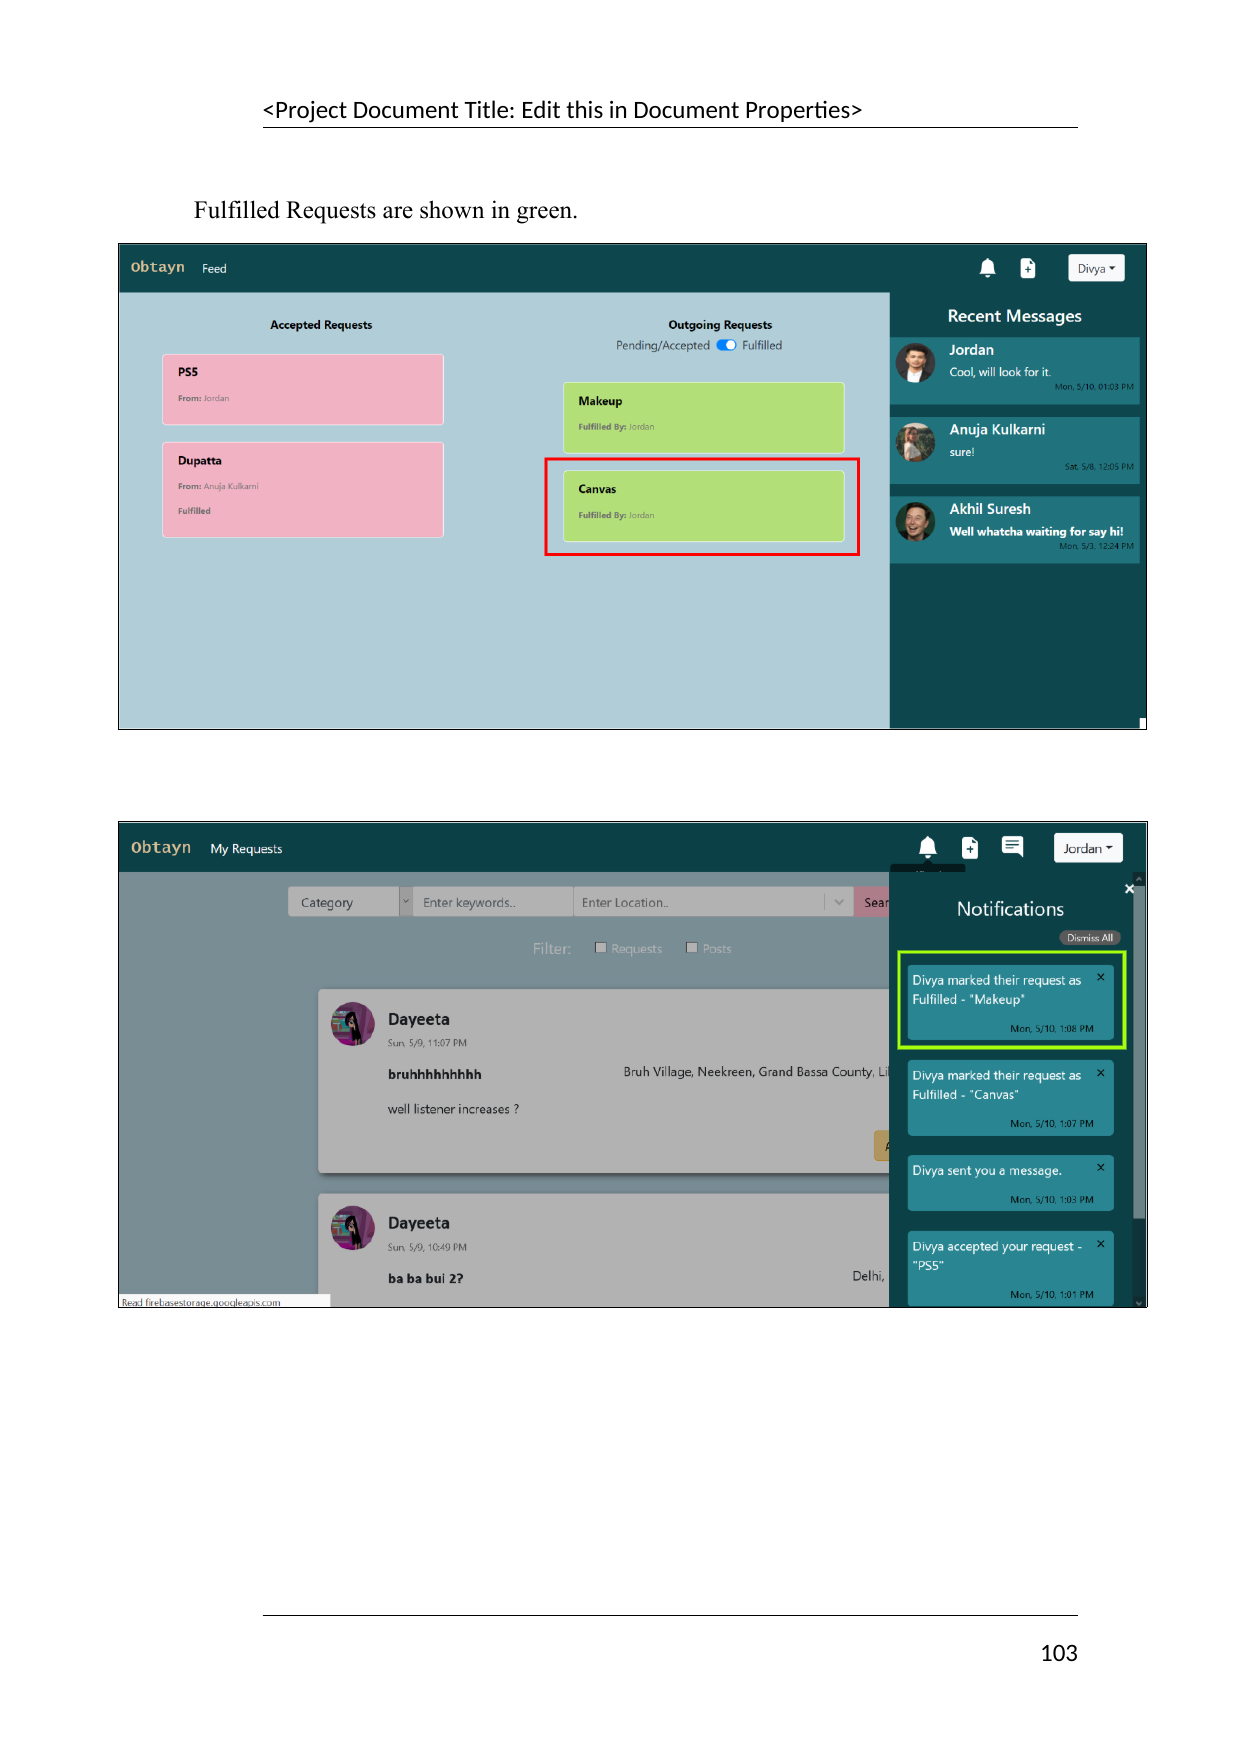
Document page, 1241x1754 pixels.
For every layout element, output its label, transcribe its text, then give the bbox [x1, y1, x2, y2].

picture [119, 822, 1147, 1307]
picture [119, 244, 1146, 729]
text Fulfilled Requests are shown in green. [187, 195, 1078, 224]
